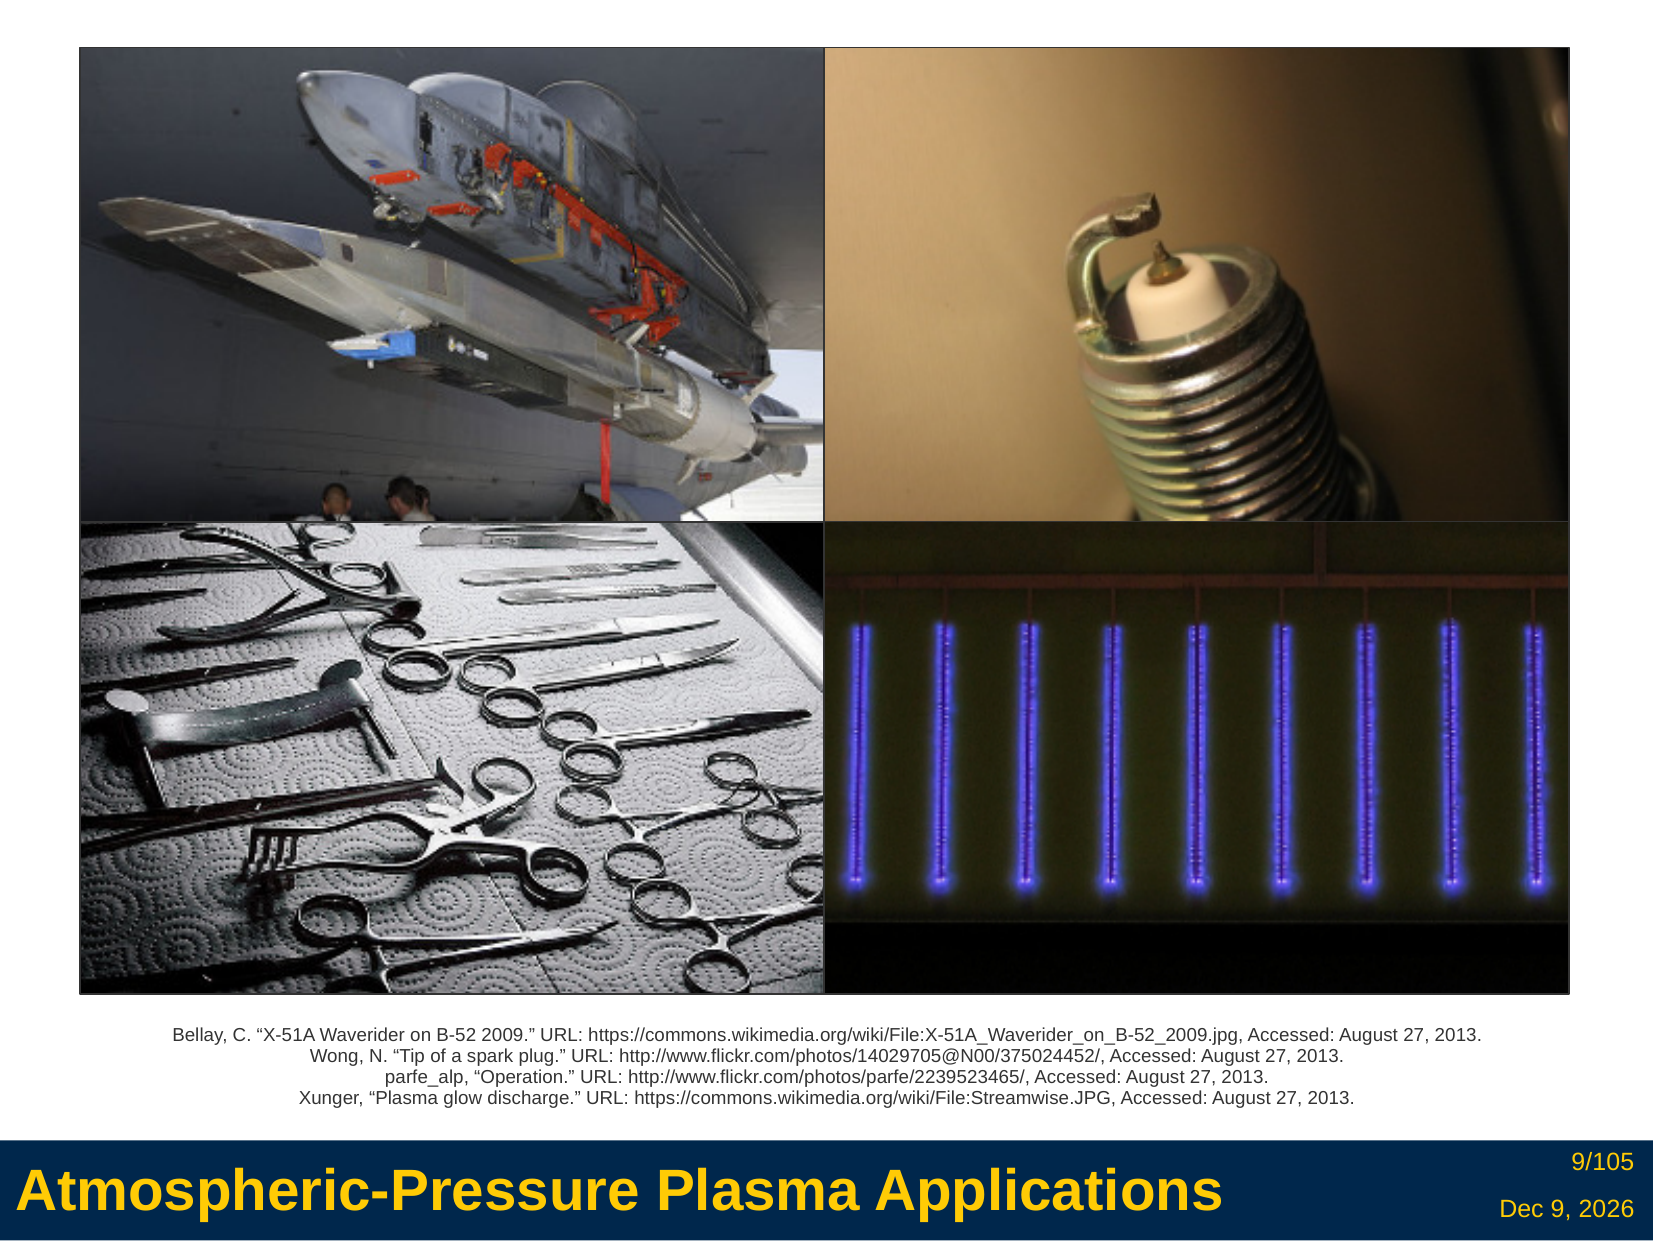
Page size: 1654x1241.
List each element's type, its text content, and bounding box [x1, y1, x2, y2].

picture [80, 48, 823, 522]
picture [824, 47, 1569, 521]
title Atmospheric-Pressure Plasma Applications [14, 1148, 1380, 1241]
picture [824, 522, 1569, 994]
text_box Bellay, C. “X-51A Waverider on B-52 2009.” URL: https://commons.wikimedia.org/wiki/File:X-51A_Waverider_on_B-52_2009.jpg, Accessed: August 27, 2013. Wong, N. “Tip of a spark plug.” URL: http://www.flickr.com/photos/14029705@N00/375024452/, Accessed: August 27, 2013. parfe_alp, “Operation.” URL: http://www.flickr.com/photos/parfe/2239523465/, Accessed: August 27, 2013. Xunger, “Plasma glow discharge.” URL: https://commons.wikimedia.org/wiki/File:Streamwise.JPG, Accessed: August 27, 2013. [0, 1016, 1653, 1148]
picture [80, 523, 823, 994]
